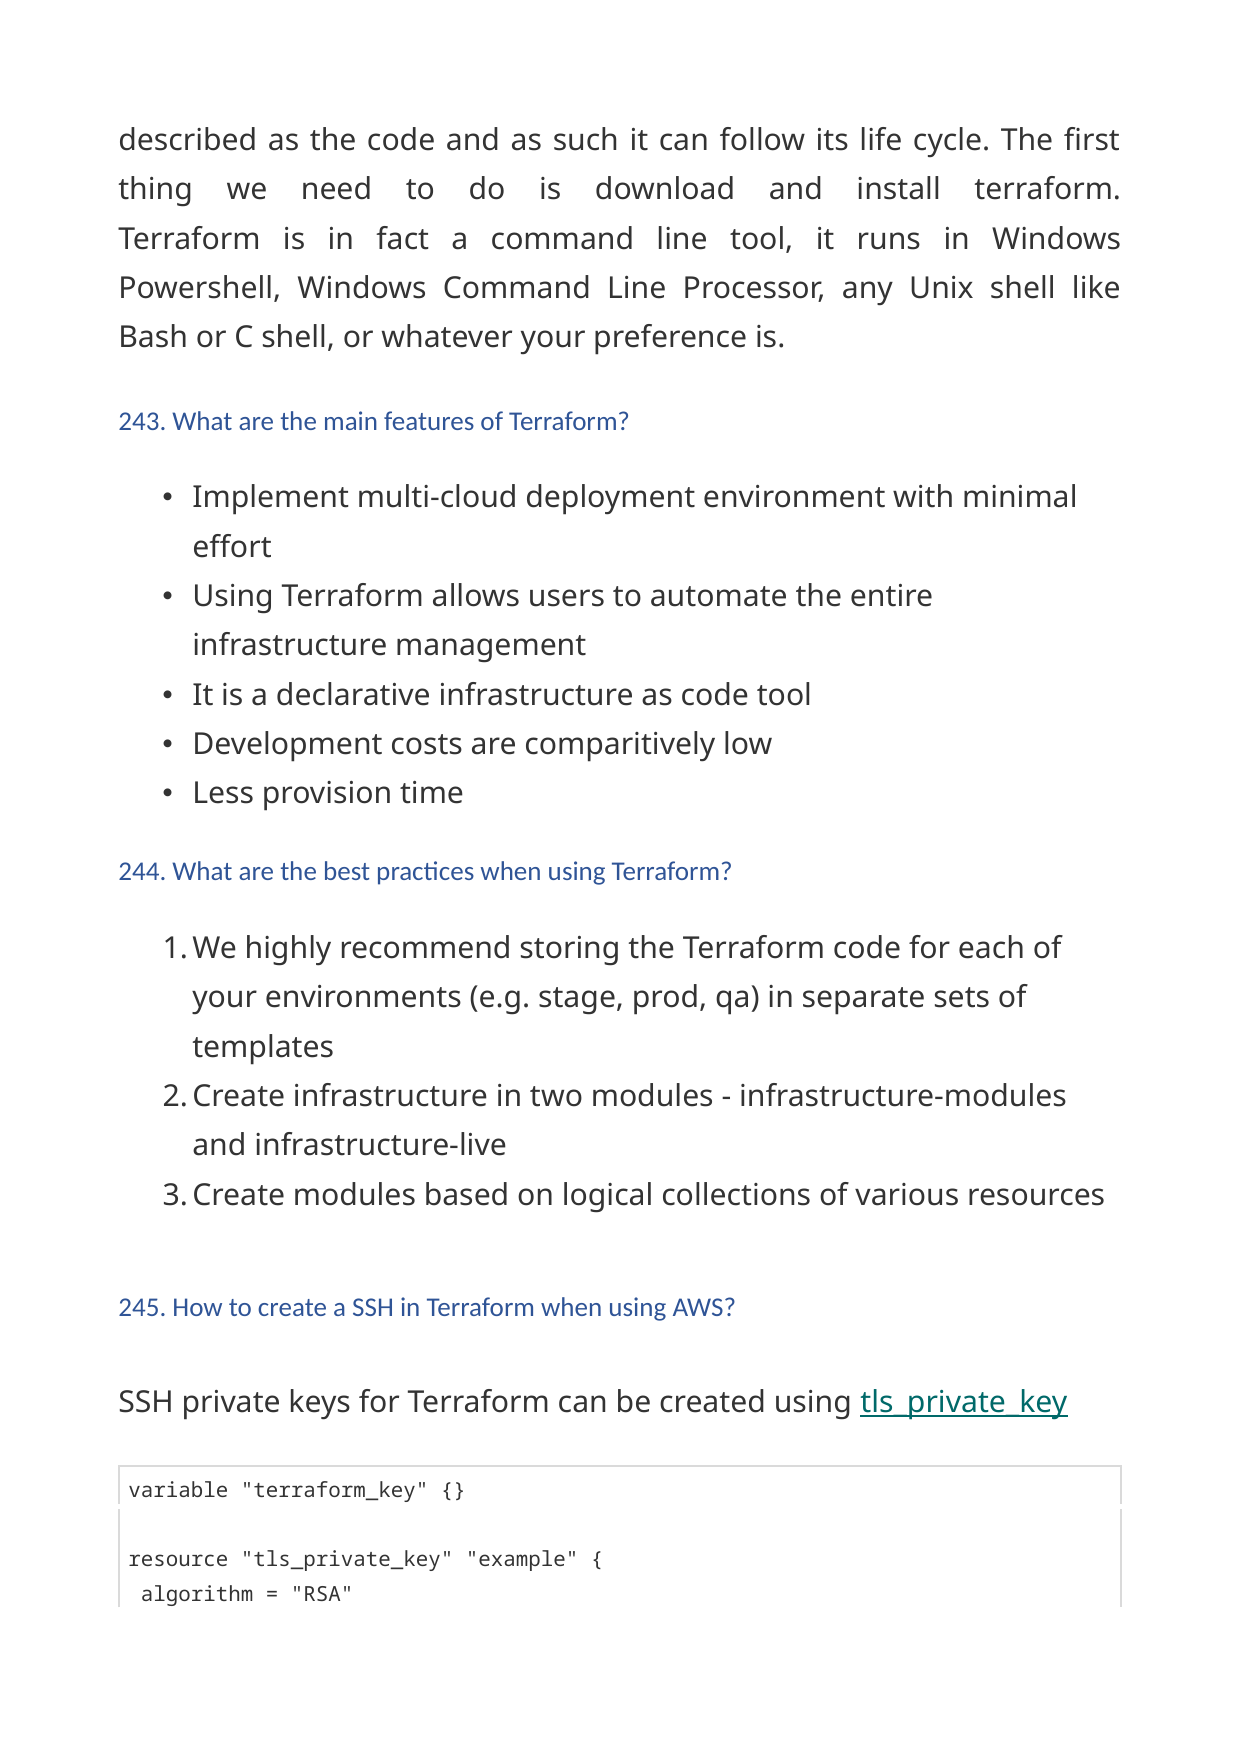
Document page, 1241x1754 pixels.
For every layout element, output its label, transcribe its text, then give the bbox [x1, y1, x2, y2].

list We highly recommend storing the Terraform code for each of your environments (e.g. stage, prod, qa) in separate sets of templates [162, 926, 1122, 1066]
list Using Terraform allows users to automate the entire infrastructure management [162, 574, 1122, 664]
list Implement multi-cloud deployment environment with minimal effort [162, 475, 1122, 566]
list Create infrastructure in two modules - infrastructure-modules and infrastructure-live [162, 1074, 1122, 1164]
list Create modules based on logical collections of various resources [162, 1173, 1122, 1214]
text described as the code and as such it can follow its life cycle. The first thing we need to do is download and install terraform. Terraform is in fact a command line tool, it runs in Windows Powershell, Windows Command Line Processor, any Unix shell like Bash or C shell, or whatever your preference is. [118, 118, 1122, 357]
text variable "terraform_key" {} [120, 1467, 1120, 1504]
list Less provision time [162, 772, 1122, 813]
text SSH private keys for Terraform can be created using tls_private_key [118, 1380, 1122, 1421]
list Development costs are comparitively low [162, 722, 1122, 763]
subtitle 243. What are the main features of Terraform? [118, 404, 1122, 437]
subtitle 245. How to create a SSH in Terraform when using AWS? [118, 1290, 1122, 1323]
text algorithm = "RSA" [120, 1578, 1120, 1607]
text resource "tls_private_key" "example" { [120, 1544, 1120, 1572]
subtitle 244. What are the best practices when using Terraform? [118, 854, 1122, 887]
list It is a declarative infrastructure as code tool [162, 673, 1122, 714]
